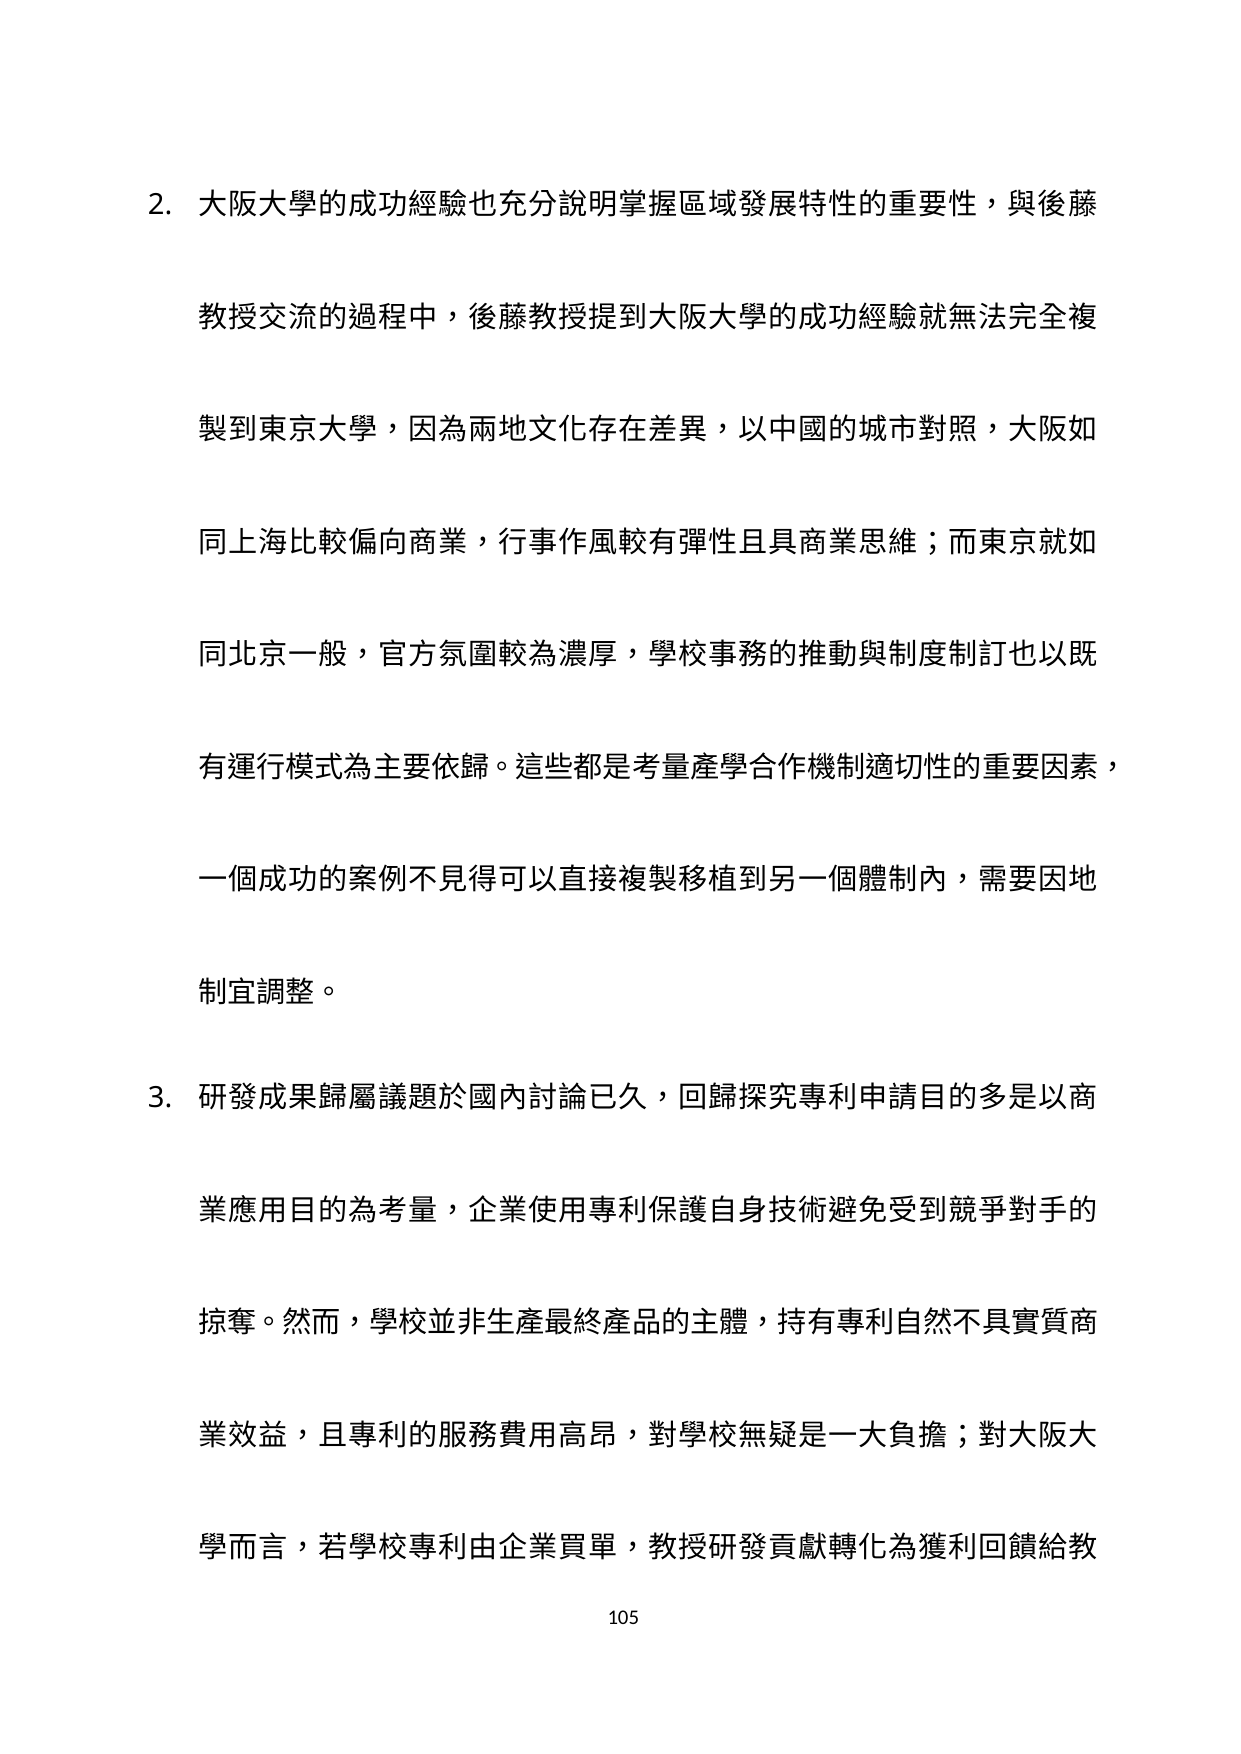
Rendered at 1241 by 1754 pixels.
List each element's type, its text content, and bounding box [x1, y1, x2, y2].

list 大阪大學的成功經驗也充分說明掌握區域發展特性的重要性，與後藤教授交流的過程中，後藤教授提到大阪大學的成功經驗就無法完全複製到東京大學，因為兩地文化存在差異，以中國的城市對照，大阪如同上海比較偏向商業，行事作風較有彈性且具商業思維；而東京就如同北京一般，官方氛圍較為濃厚，學校事務的推動與制度制訂也以既有運行模式為主要依歸。這些都是考量產學合作機制適切性的重要因素，一個成功的案例不見得可以直接複製移植到另一個體制內，需要因地制宜調整。 [148, 164, 1098, 1027]
list 研發成果歸屬議題於國內討論已久，回歸探究專利申請目的多是以商業應用目的為考量，企業使用專利保護自身技術避免受到競爭對手的掠奪。然而，學校並非生產最終產品的主體，持有專利自然不具實質商業效益，且專利的服務費用高昂，對學校無疑是一大負擔；對大阪大學而言，若學校專利由企業買單，教授研發貢獻轉化為獲利回饋給教 [148, 1057, 1098, 1582]
